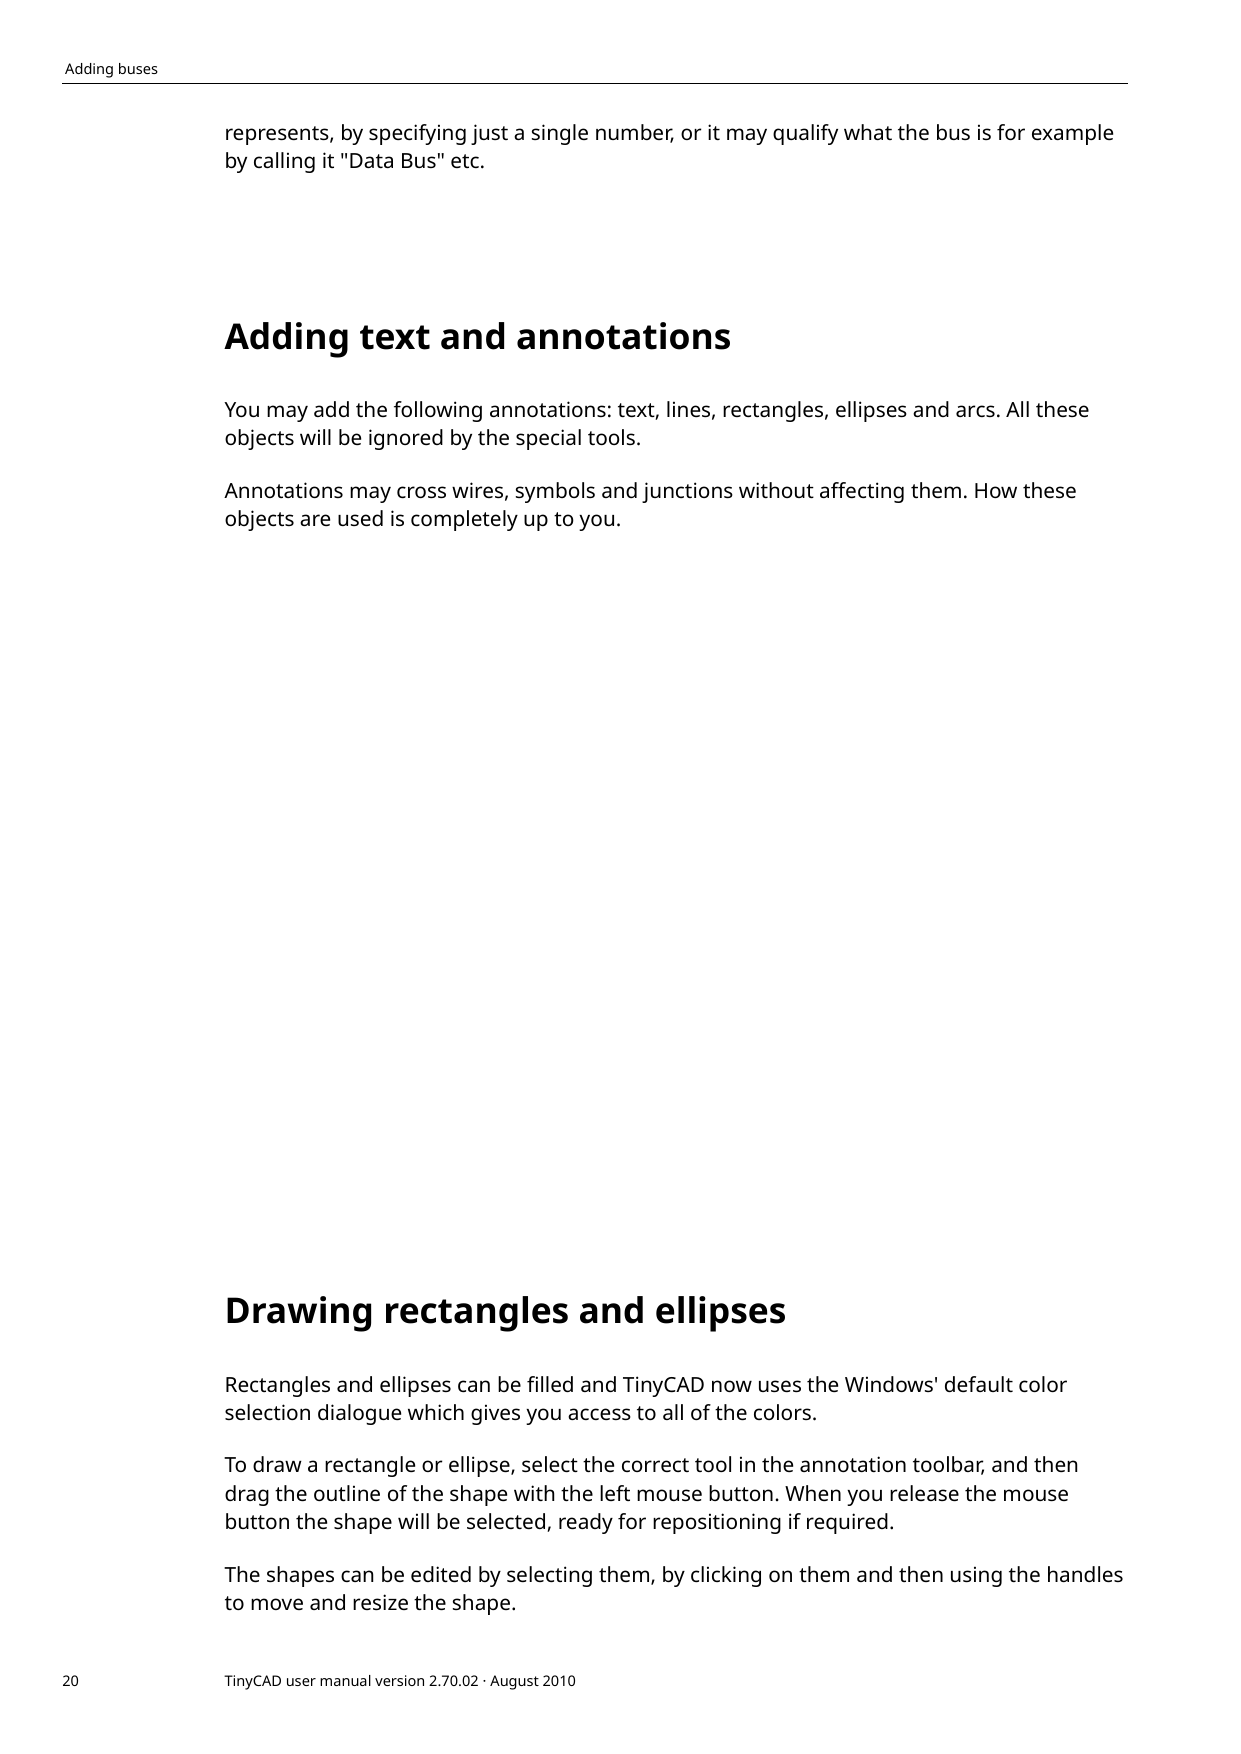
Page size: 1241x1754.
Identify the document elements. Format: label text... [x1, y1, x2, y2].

text Annotations may cross wires, symbols and junctions without affecting them. How these objects are used is completely up to you. [224, 476, 1128, 533]
text To draw a rectangle or ellipse, select the correct tool in the annotation toolbar, and then drag the outline of the shape with the left mouse button. When you release the mouse button the shape will be selected, ready for repositioning if required. [224, 1451, 1128, 1536]
text The shapes can be edited by selecting them, by clicking on them and then using the handles to move and resize the shape. [224, 1560, 1128, 1617]
subtitle Adding text and annotations [224, 311, 1128, 359]
subtitle Drawing rectangles and ellipses [224, 1286, 1128, 1334]
text You may add the following annotations: text, lines, rectangles, ellipses and arcs. All these objects will be ignored by the special tools. [224, 395, 1128, 452]
text represents, by specifying just a single number, or it may qualify what the bus is for example by calling it "Data Bus" etc. [224, 118, 1128, 175]
text Rectangles and ellipses can be filled and TinyCAD now uses the Windows' default color selection dialogue which gives you access to all of the colors. [224, 1370, 1128, 1427]
